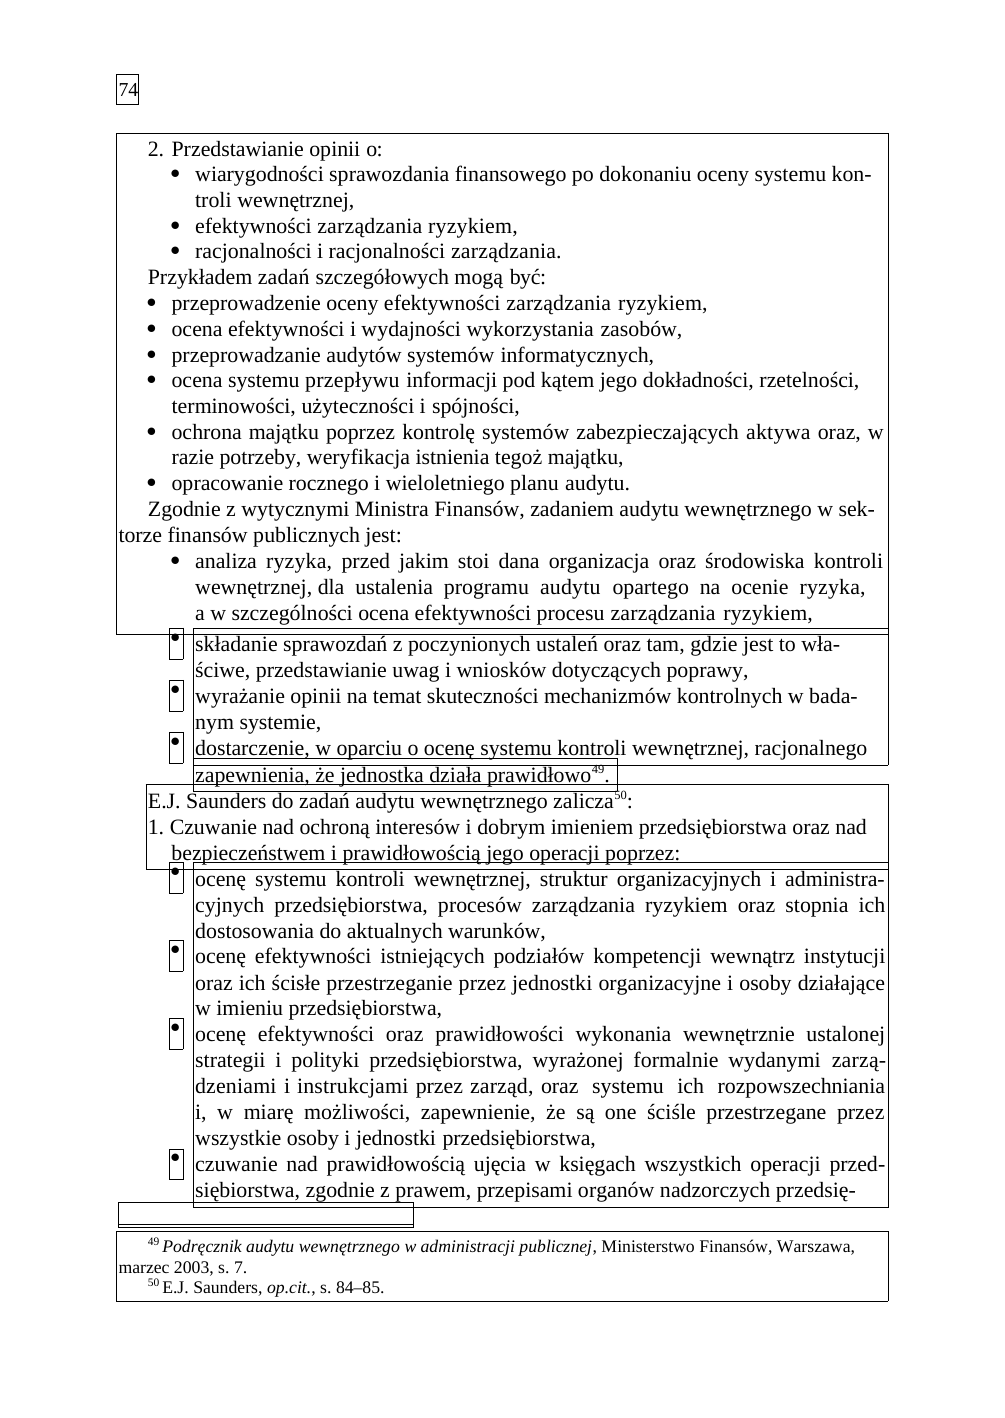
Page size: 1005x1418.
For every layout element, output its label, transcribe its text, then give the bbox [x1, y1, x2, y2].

text 1. Czuwanie nad ochroną interesów i dobrym imieniem przedsiębiorstwa oraz nad bezpieczeństwem i prawidłowością jego operacji poprzez: [148, 814, 888, 865]
text ocenę systemu kontroli wewnętrznej, struktur organizacyjnych i administra- cyjnych przedsiębiorstwa, procesów zarządzania ryzykiem oraz stopnia ich dostosowania do aktualnych warunków, [195, 866, 886, 943]
text składanie sprawozdań z poczynionych ustaleń oraz tam, gdzie jest to wła- ściwe, przedstawianie uwag i wniosków dotyczących poprawy, [195, 631, 888, 682]
text wewnętrznej, dla ustalenia programu audytu opartego na ocenie ryzyka, a w szczególności ocena efektywności procesu zarządzania ryzykiem, [195, 574, 875, 625]
list ocena efektywności i wydajności wykorzystania zasobów, [148, 315, 888, 341]
text E.J. Saunders do zadań audytu wewnętrznego zalicza50: [148, 788, 888, 813]
text wyrażanie opinii na temat skuteczności mechanizmów kontrolnych w bada- nym systemie, [195, 683, 888, 734]
text  [171, 682, 183, 702]
list wiarygodności sprawozdania finansowego po dokonaniu oceny systemu kon- troli wewnętrznej, [171, 161, 886, 212]
text  [171, 1151, 183, 1171]
text ocenę efektywności oraz prawidłowości wykonania wewnętrznie ustalonej strategii i polityki przedsiębiorstwa, wyrażonej formalnie wydanymi zarzą- dzeniami i instrukcjami przez zarząd, oraz systemu ich rozpowszechniania i, w miarę możliwości, zapewnienie, że są one ściśle przestrzegane przez wszystkie osoby i jednostki przedsiębiorstwa, [195, 1021, 886, 1150]
text dostarczenie, w oparciu o ocenę systemu kontroli wewnętrznej, racjonalnego [195, 735, 888, 760]
text Zgodnie z wytycznymi Ministra Finansów, zadaniem audytu wewnętrznego w sek- torze finansów publicznych jest: [118, 496, 886, 547]
list Przedstawianie opinii o: [148, 137, 888, 161]
text  [171, 630, 183, 650]
text  [171, 942, 183, 962]
text  [171, 864, 183, 884]
text ocenę efektywności istniejących podziałów kompetencji wewnątrz instytucji oraz ich ścisłe przestrzeganie przez jednostki organizacyjne i osoby działające w imieniu przedsiębiorstwa, [195, 943, 886, 1021]
text czuwanie nad prawidłowością ujęcia w księgach wszystkich operacji przed- siębiorstwa, zgodnie z prawem, przepisami organów nadzorczych przedsię- [195, 1151, 886, 1202]
text  [171, 1020, 183, 1040]
list opracowanie rocznego i wieloletniego planu audytu. [148, 469, 888, 496]
list ochrona majątku poprzez kontrolę systemów zabezpieczających aktywa oraz, w [148, 419, 888, 444]
list ocena systemu przepływu informacji pod kątem jego dokładności, rzetelności, terminowości, użyteczności i spójności, [148, 367, 886, 418]
list przeprowadzenie oceny efektywności zarządzania ryzykiem, [148, 290, 888, 315]
text razie potrzeby, weryfikacja istnienia tegoż majątku, [171, 444, 888, 469]
text 74 [118, 78, 138, 101]
list analiza ryzyka, przed jakim stoi dana organizacja oraz środowiska kontroli [171, 548, 888, 573]
list racjonalności i racjonalności zarządzania. Przykładem zadań szczegółowych mogą być: [148, 238, 566, 289]
text 49 Podręcznik audytu wewnętrznego w administracji publicznej, Ministerstwo Finansów, Warszawa, marzec 2003, s. 7. [118, 1235, 888, 1277]
list efektywności zarządzania ryzykiem, [171, 213, 888, 238]
text 50 E.J. Saunders, op.cit., s. 84–85. [148, 1277, 888, 1297]
text zapewnienia, że jednostka działa prawidłowo49. [195, 762, 617, 784]
text  [171, 734, 183, 754]
list przeprowadzanie audytów systemów informatycznych, [148, 341, 888, 367]
